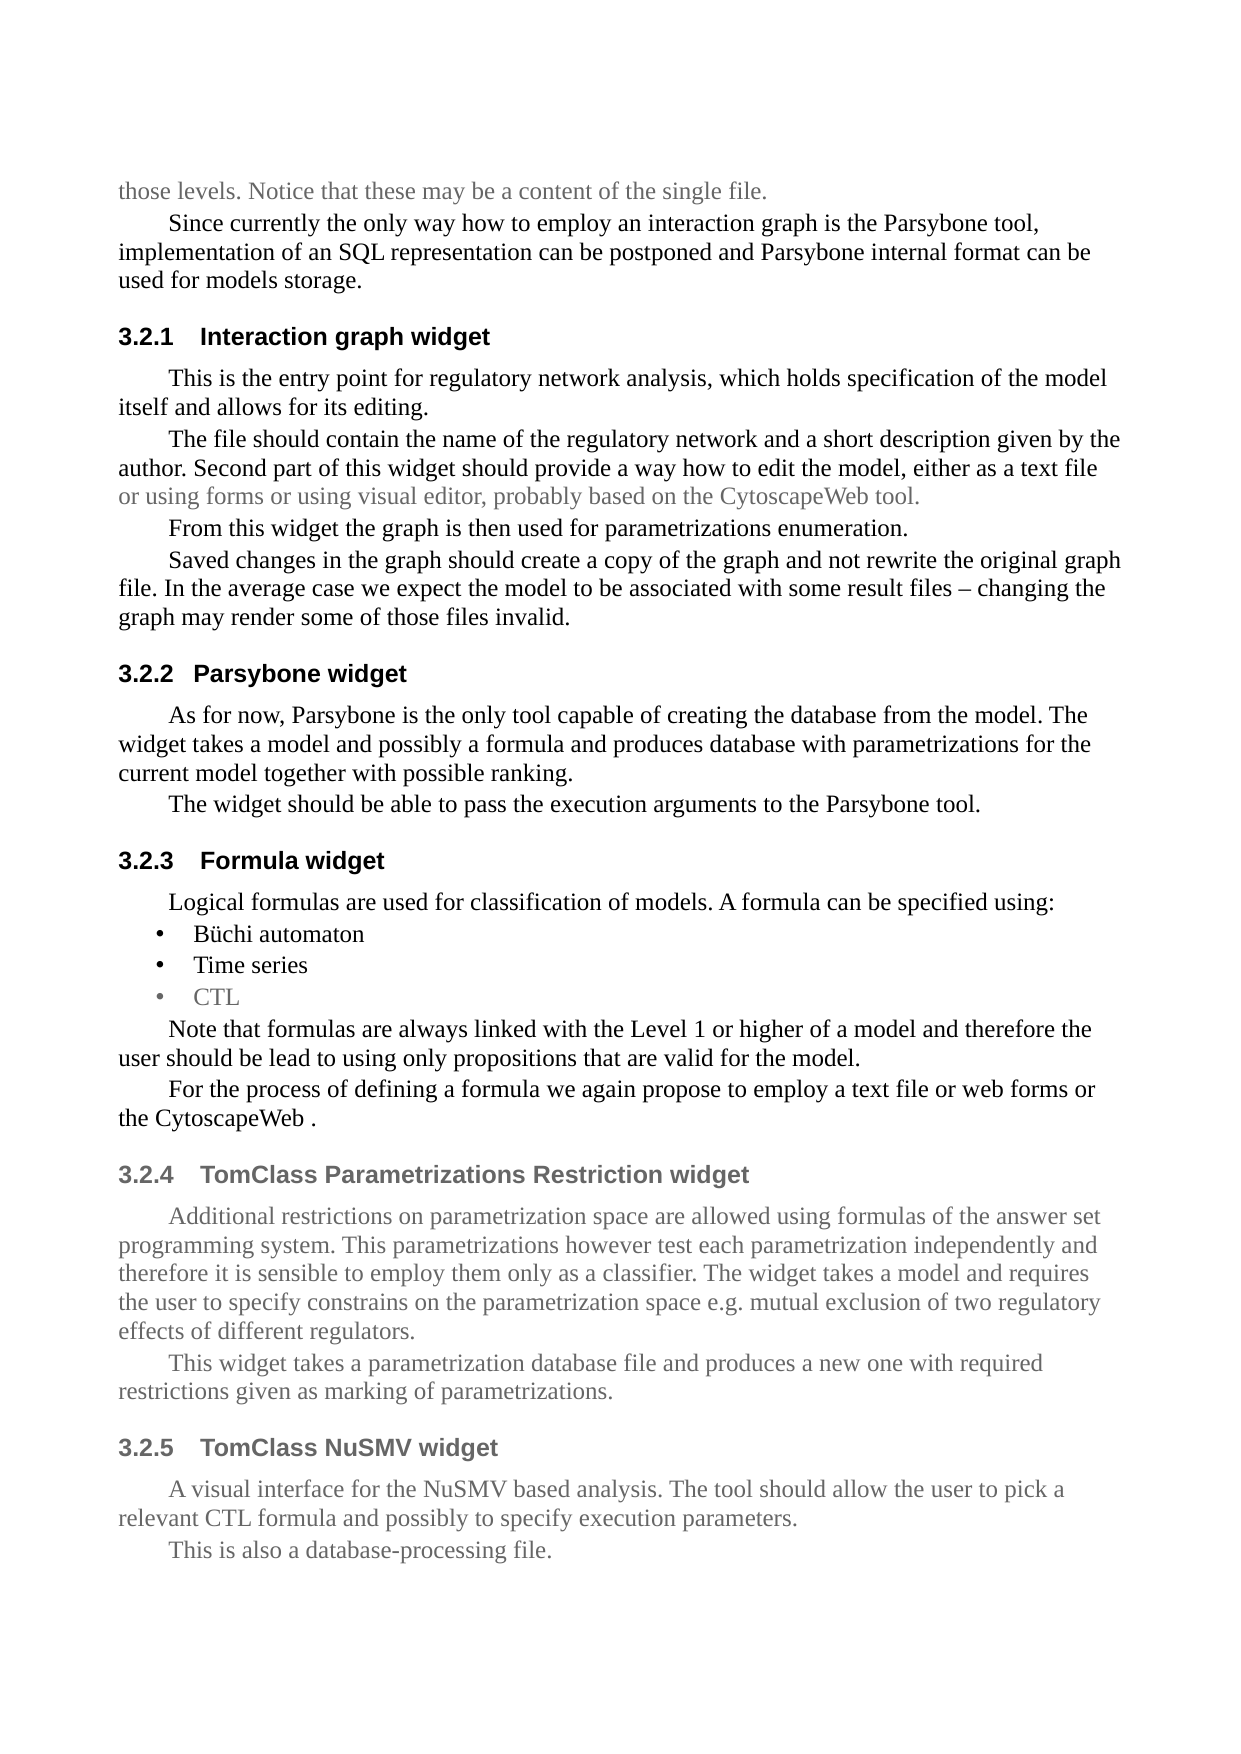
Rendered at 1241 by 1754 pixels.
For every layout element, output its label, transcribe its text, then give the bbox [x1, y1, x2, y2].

subtitle Interaction graph widget [118, 322, 1122, 351]
text Note that formulas are always linked with the Level 1 or higher of a model and therefore the user should be lead to using only propositions that are valid for the model. [118, 1014, 1122, 1071]
text The file should contain the name of the regulatory network and a short description given by the author. Second part of this widget should provide a way how to edit the model, either as a text file or using forms or using visual editor, probably based on the CytoscapeWeb tool. [118, 424, 1122, 510]
list Büchi automaton [156, 919, 1122, 948]
text Additional restrictions on parametrization space are allowed using formulas of the answer set programming system. This parametrizations however test each parametrization independently and therefore it is sensible to employ them only as a classifier. The widget takes a model and requires the user to specify constrains on the parametrization space e.g. mutual exclusion of two regulatory effects of different regulators. [118, 1201, 1122, 1345]
text The widget should be able to pass the execution arguments to the Parsybone tool. [118, 789, 1122, 818]
text Logical formulas are used for classification of models. A formula can be specified using: [118, 887, 1122, 916]
text Saved changes in the graph should create a copy of the graph and not rewrite the original graph file. In the average case we expect the model to be associated with some result files – changing the graph may render some of those files invalid. [118, 545, 1122, 631]
list Time series [156, 951, 1122, 979]
subtitle TomClass Parametrizations Restriction widget [118, 1160, 1122, 1188]
text This is the entry point for regulatory network analysis, which holds specification of the model itself and allows for its editing. [118, 363, 1122, 421]
subtitle Formula widget [118, 846, 1122, 875]
text A visual interface for the NuSMV based analysis. The tool should allow the user to pick a relevant CTL formula and possibly to specify execution parameters. [118, 1474, 1122, 1532]
text This is also a database-processing file. [118, 1535, 1122, 1563]
subtitle TomClass NuSMV widget [118, 1433, 1122, 1462]
subtitle Parsybone widget [118, 659, 1122, 688]
text For the process of defining a formula we again propose to employ a text file or web forms or the CytoscapeWeb . [118, 1074, 1122, 1132]
text This widget takes a parametrization database file and produces a new one with required restrictions given as marking of parametrizations. [118, 1348, 1122, 1405]
text As for now, Parsybone is the only tool capable of creating the database from the model. The widget takes a model and possibly a formula and produces database with parametrizations for the current model together with possible ranking. [118, 700, 1122, 786]
list CTL [156, 982, 1122, 1011]
text those levels. Notice that these may be a content of the single file. [118, 176, 1122, 205]
text Since currently the only way how to employ an interaction graph is the Parsybone tool, implementation of an SQL representation can be postponed and Parsybone internal format can be used for models storage. [118, 208, 1122, 294]
text From this widget the graph is then used for parametrizations enumeration. [118, 513, 1122, 542]
